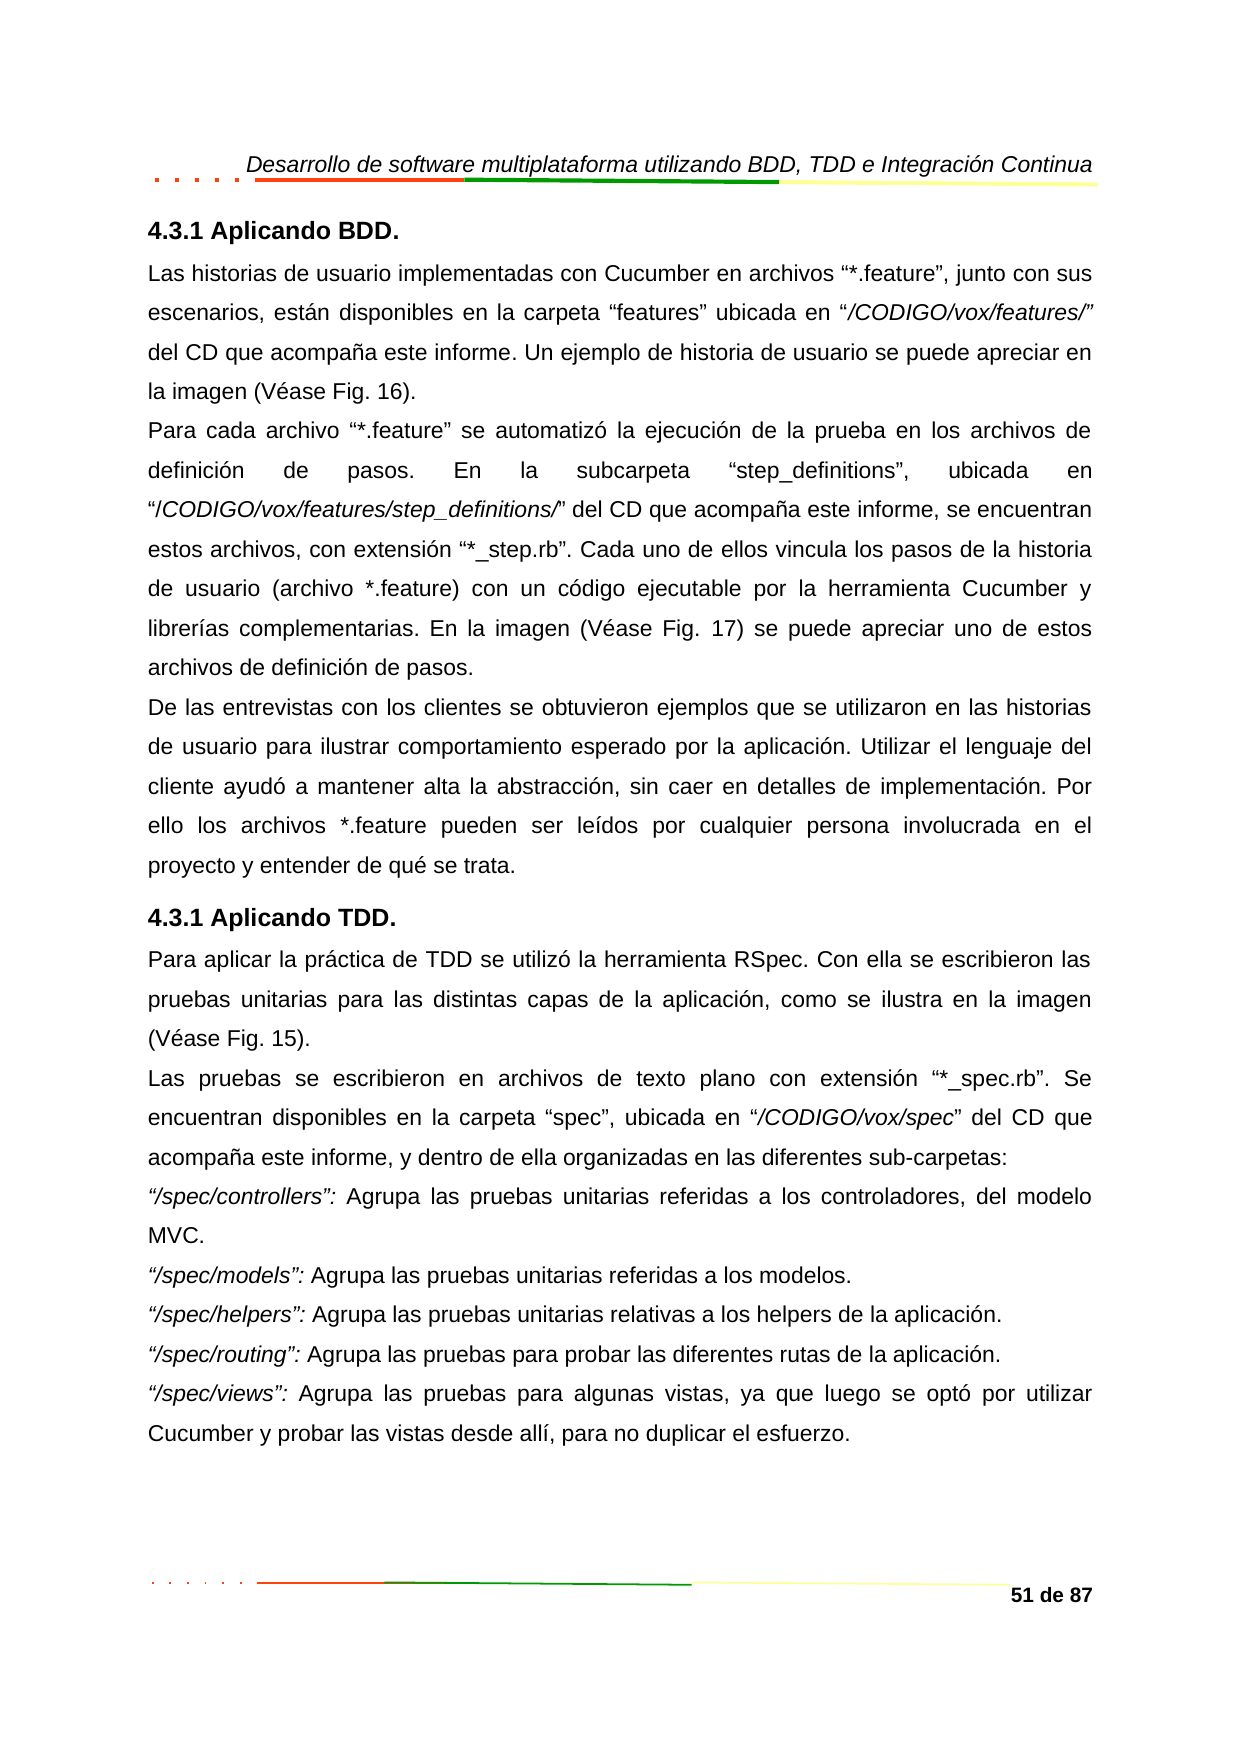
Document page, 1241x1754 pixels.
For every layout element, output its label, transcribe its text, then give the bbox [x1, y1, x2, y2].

text 4.3.1 Aplicando BDD. [148, 216, 1093, 245]
text 4.3.1 Aplicando TDD. [148, 903, 1093, 932]
text “/spec/models”: Agrupa las pruebas unitarias referidas a los modelos. [148, 1262, 1093, 1288]
text Las historias de usuario implementadas con Cucumber en archivos “*.feature”, junto con sus escenarios, están disponibles en la carpeta “features” ubicada en “/CODIGO/vox/features/” del CD que acompaña este informe. Un ejemplo de historia de usuario se puede apreciar en la imagen (Véase Fig. 16). [148, 259, 1093, 404]
text Para cada archivo “*.feature” se automatizó la ejecución de la prueba en los archivos de definición de pasos. En la subcarpeta “step_definitions”, ubicada en “/CODIGO/vox/features/step_definitions/” del CD que acompaña este informe, se encuentran estos archivos, con extensión “*_step.rb”. Cada uno de ellos vincula los pasos de la historia de usuario (archivo *.feature) con un código ejecutable por la herramienta Cucumber y librerías complementarias. En la imagen (Véase Fig. 17) se puede apreciar uno de estos archivos de definición de pasos. [148, 417, 1093, 681]
text “/spec/views”: Agrupa las pruebas para algunas vistas, ya que luego se optó por utilizar Cucumber y probar las vistas desde allí, para no duplicar el esfuerzo. [148, 1380, 1093, 1446]
text De las entrevistas con los clientes se obtuvieron ejemplos que se utilizaron en las historias de usuario para ilustrar comportamiento esperado por la aplicación. Utilizar el lenguaje del cliente ayudó a mantener alta la abstracción, sin caer en detalles de implementación. Por ello los archivos *.feature pueden ser leídos por cualquier persona involucrada en el proyecto y entender de qué se trata. [148, 694, 1093, 878]
text Las pruebas se escribieron en archivos de texto plano con extensión “*_spec.rb”. Se encuentran disponibles en la carpeta “spec”, ubicada en “/CODIGO/vox/spec” del CD que acompaña este informe, y dentro de ella organizadas en las diferentes sub-carpetas: [148, 1064, 1093, 1170]
text “/spec/controllers”: Agrupa las pruebas unitarias referidas a los controladores, del modelo MVC. [148, 1183, 1093, 1249]
text Para aplicar la práctica de TDD se utilizó la herramienta RSpec. Con ella se escribieron las pruebas unitarias para las distintas capas de la aplicación, como se ilustra en la imagen (Véase Fig. 15). [148, 946, 1093, 1051]
text “/spec/routing”: Agrupa las pruebas para probar las diferentes rutas de la aplicación. [148, 1341, 1093, 1367]
text “/spec/helpers”: Agrupa las pruebas unitarias relativas a los helpers de la aplicación. [148, 1301, 1093, 1328]
